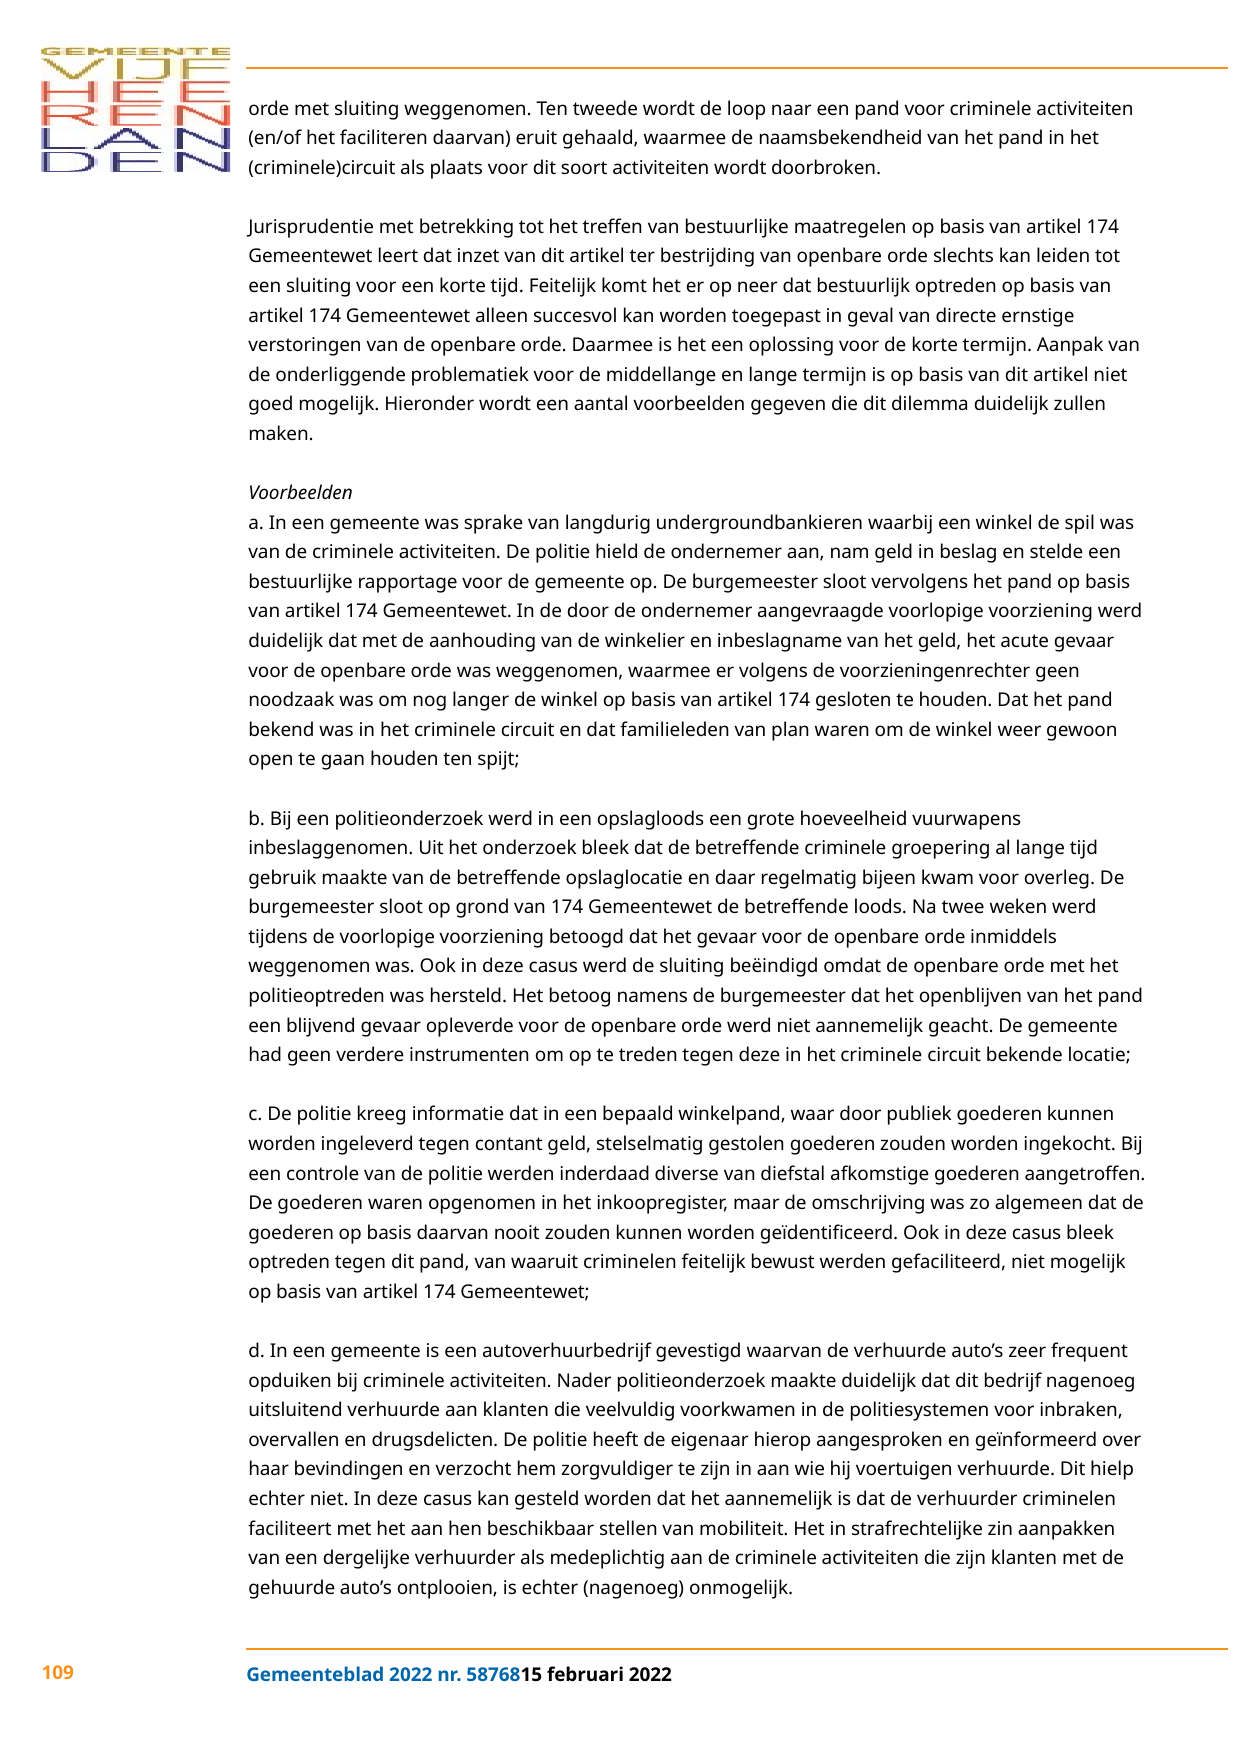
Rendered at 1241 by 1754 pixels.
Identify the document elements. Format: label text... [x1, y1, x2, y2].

text Voorbeelden [248, 479, 1152, 505]
text a. In een gemeente was sprake van langdurig undergroundbankieren waarbij een winkel de spil was van de criminele activiteiten. De politie hield de ondernemer aan, nam geld in beslag en stelde een bestuurlijke rapportage voor de gemeente op. De burgemeester sloot vervolgens het pand op basis van artikel 174 Gemeentewet. In de door de ondernemer aangevraagde voorlopige voorziening werd duidelijk dat met de aanhouding van de winkelier en inbeslagname van het geld, het acute gevaar voor de openbare orde was weggenomen, waarmee er volgens de voorzieningenrechter geen noodzaak was om nog langer de winkel op basis van artikel 174 gesloten te houden. Dat het pand bekend was in het criminele circuit en dat familieleden van plan waren om de winkel weer gewoon open te gaan houden ten spijt; [248, 509, 1152, 771]
picture [41, 47, 231, 172]
text orde met sluiting weggenomen. Ten tweede wordt de loop naar een pand voor criminele activiteiten (en/of het faciliteren daarvan) eruit gehaald, waarmee de naamsbekendheid van het pand in het (criminele)circuit als plaats voor dit soort activiteiten wordt doorbroken. [248, 95, 1152, 180]
text d. In een gemeente is een autoverhuurbedrijf gevestigd waarvan de verhuurde auto’s zeer frequent opduiken bij criminele activiteiten. Nader politieonderzoek maakte duidelijk dat dit bedrijf nagenoeg uitsluitend verhuurde aan klanten die veelvuldig voorkwamen in de politiesystemen voor inbraken, overvallen en drugsdelicten. De politie heeft de eigenaar hierop aangesproken en geïnformeerd over haar bevindingen en verzocht hem zorgvuldiger te zijn in aan wie hij voertuigen verhuurde. Dit hielp echter niet. In deze casus kan gesteld worden dat het aannemelijk is dat de verhuurder criminelen faciliteert met het aan hen beschikbaar stellen van mobiliteit. Het in strafrechtelijke zin aanpakken van een dergelijke verhuurder als medeplichtig aan de criminele activiteiten die zijn klanten met de gehuurde auto’s ontplooien, is echter (nagenoeg) onmogelijk. [248, 1337, 1152, 1600]
text b. Bij een politieonderzoek werd in een opslagloods een grote hoeveelheid vuurwapens inbeslaggenomen. Uit het onderzoek bleek dat de betreffende criminele groepering al lange tijd gebruik maakte van de betreffende opslaglocatie en daar regelmatig bijeen kwam voor overleg. De burgemeester sloot op grond van 174 Gemeentewet de betreffende loods. Na twee weken werd tijdens de voorlopige voorziening betoogd dat het gevaar voor de openbare orde inmiddels weggenomen was. Ook in deze casus werd de sluiting beëindigd omdat de openbare orde met het politieoptreden was hersteld. Het betoog namens de burgemeester dat het openblijven van het pand een blijvend gevaar opleverde voor de openbare orde werd niet aannemelijk geacht. De gemeente had geen verdere instrumenten om op te treden tegen deze in het criminele circuit bekende locatie; [248, 805, 1152, 1067]
text c. De politie kreeg informatie dat in een bepaald winkelpand, waar door publiek goederen kunnen worden ingeleverd tegen contant geld, stelselmatig gestolen goederen zouden worden ingekocht. Bij een controle van de politie werden inderdaad diverse van diefstal afkomstige goederen aangetroffen. De goederen waren opgenomen in het inkoopregister, maar de omschrijving was zo algemeen dat de goederen op basis daarvan nooit zouden kunnen worden geïdentificeerd. Ook in deze casus bleek optreden tegen dit pand, van waaruit criminelen feitelijk bewust werden gefaciliteerd, niet mogelijk op basis van artikel 174 Gemeentewet; [248, 1101, 1152, 1304]
text Jurisprudentie met betrekking tot het treffen van bestuurlijke maatregelen op basis van artikel 174 Gemeentewet leert dat inzet van dit artikel ter bestrijding van openbare orde slechts kan leiden tot een sluiting voor een korte tijd. Feitelijk komt het er op neer dat bestuurlijk optreden op basis van artikel 174 Gemeentewet alleen succesvol kan worden toegepast in geval van directe ernstige verstoringen van de openbare orde. Daarmee is het een oplossing voor de korte termijn. Aanpak van de onderliggende problematiek voor de middellange en lange termijn is op basis van dit artikel niet goed mogelijk. Hieronder wordt een aantal voorbeelden gegeven die dit dilemma duidelijk zullen maken. [248, 213, 1152, 446]
